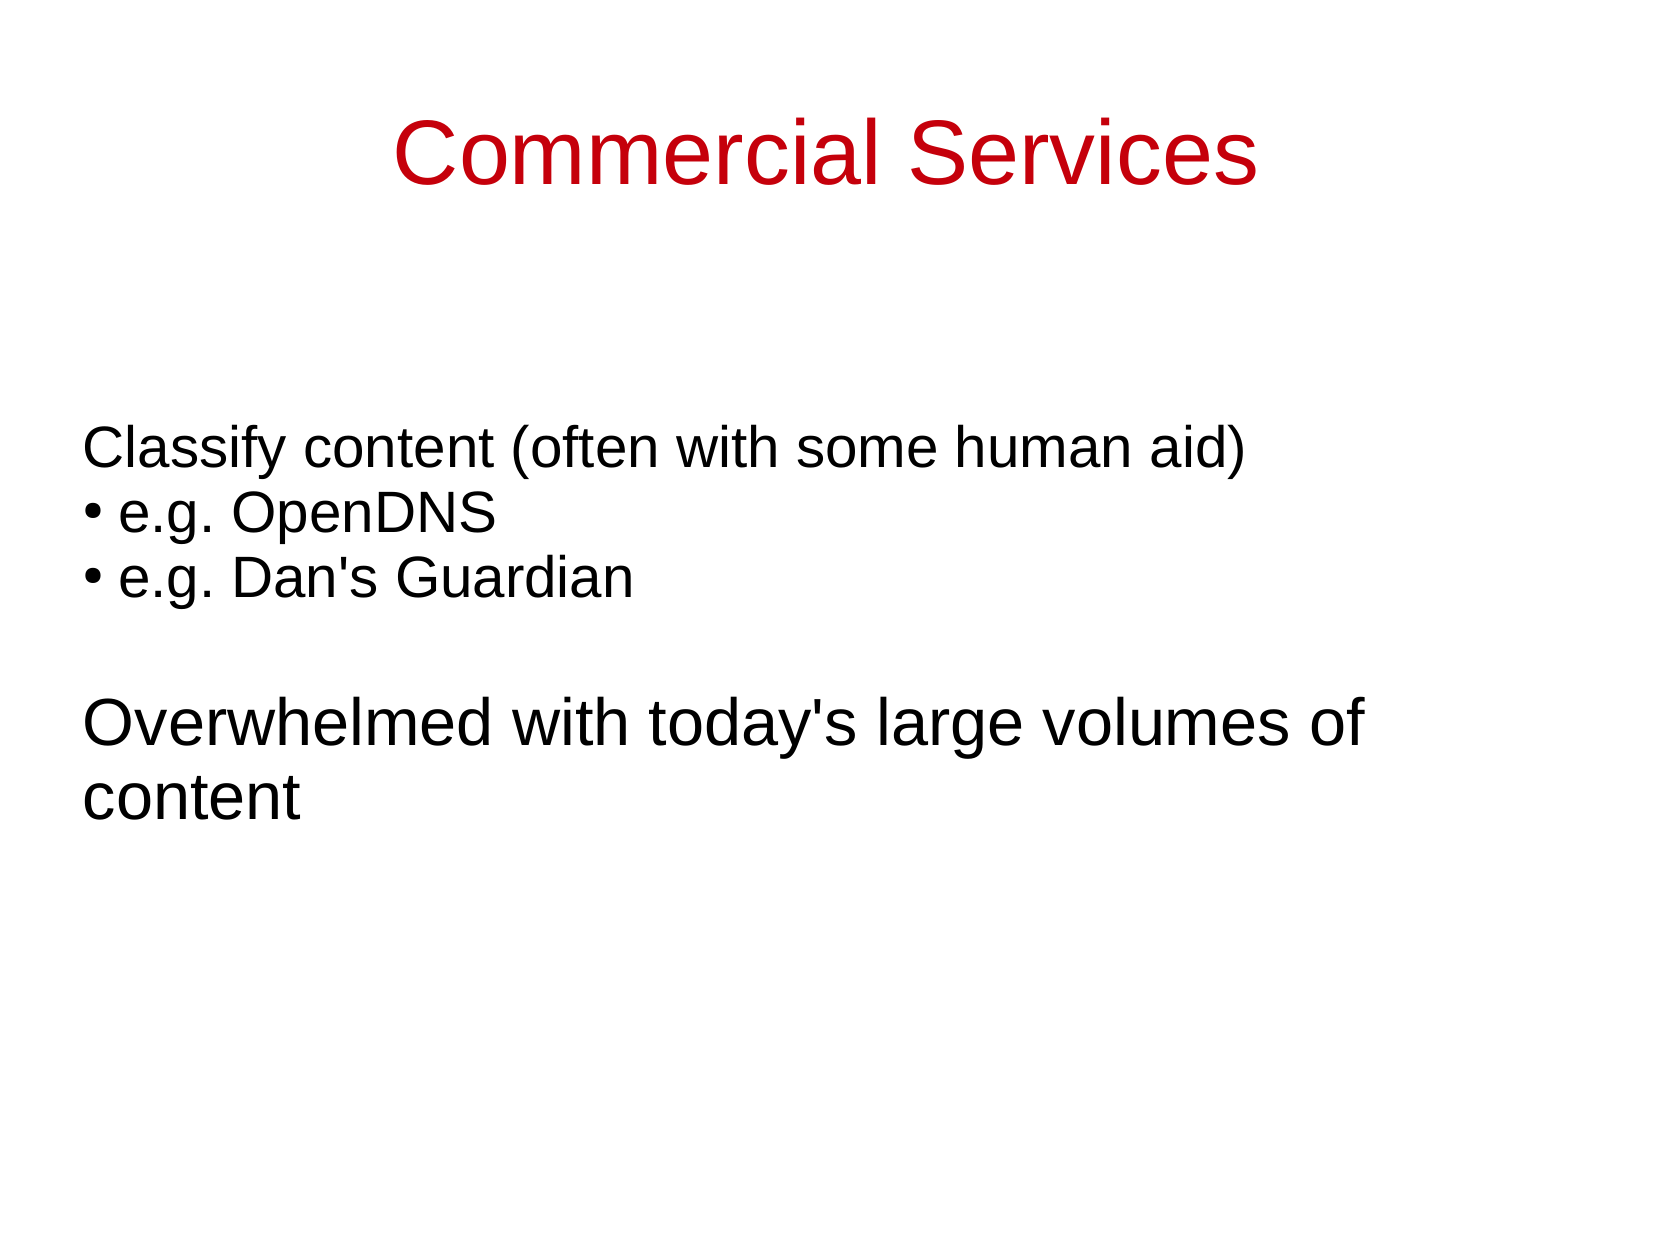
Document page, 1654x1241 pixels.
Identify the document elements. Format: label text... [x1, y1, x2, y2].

subtitle Classify content (often with some human aid) e.g. OpenDNS e.g. Dan's Guardian Overwhelmed with today's large volumes of content [82, 290, 1571, 1109]
title Commercial Services [82, 49, 1571, 257]
